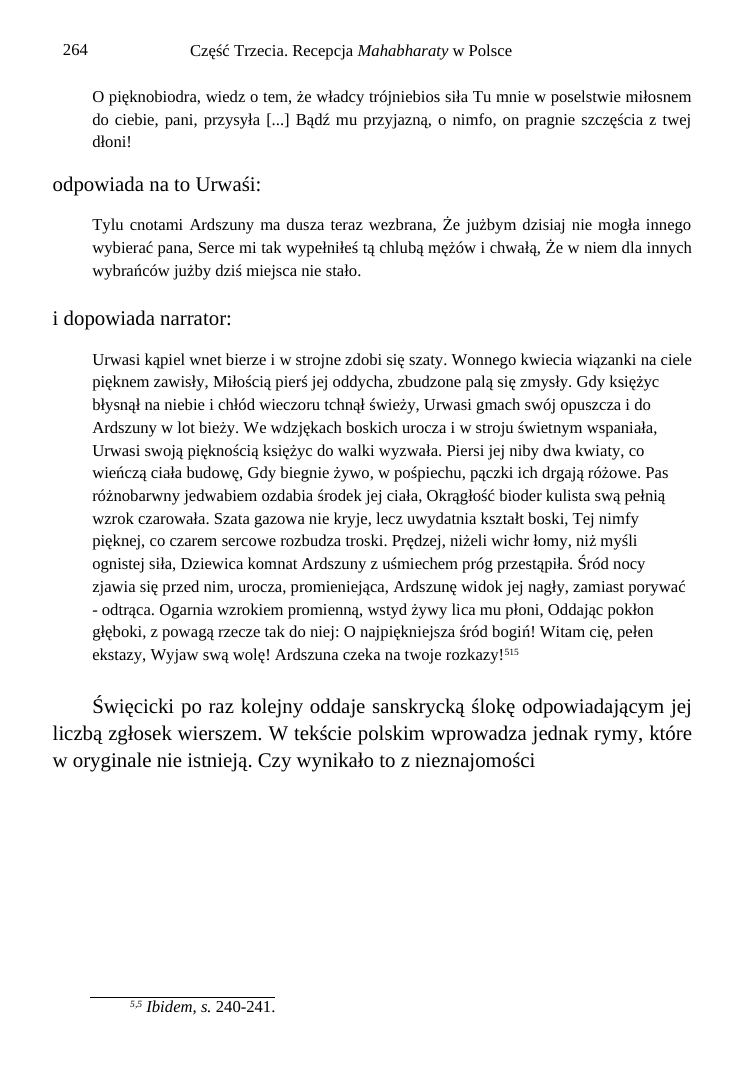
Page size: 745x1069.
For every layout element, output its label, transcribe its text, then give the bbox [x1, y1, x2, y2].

text O pięknobiodra, wiedz o tem, że władcy trójniebios siła Tu mnie w poselstwie miłosnem do ciebie, pani, przysyła [...] Bądź mu przyjazną, o nimfo, on pragnie szczęścia z twej dłoni! [92, 86, 692, 151]
text i dopowiada narrator: [52, 306, 692, 330]
text 264 [57, 39, 93, 58]
text Urwasi kąpiel wnet bierze i w strojne zdobi się szaty. Wonnego kwiecia wiązanki na ciele pięknem zawisły, Miłością pierś jej oddycha, zbudzone palą się zmysły. Gdy księżyc błysnął na niebie i chłód wieczoru tchnął świeży, Urwasi gmach swój opuszcza i do Ardszuny w lot bieży. We wdzjękach boskich urocza i w stroju świetnym wspaniała, Urwasi swoją pięknością księżyc do walki wyzwała. Piersi jej niby dwa kwiaty, co wieńczą ciała budowę, Gdy biegnie żywo, w pośpiechu, pączki ich drgają różowe. Pas różnobarwny jedwabiem ozdabia środek jej ciała, Okrągłość bioder kulista swą pełnią wzrok czarowała. Szata gazowa nie kryje, lecz uwydatnia kształt boski, Tej nimfy pięknej, co czarem sercowe rozbudza troski. Prędzej, niżeli wichr łomy, niż myśli ognistej siła, Dziewica komnat Ardszuny z uśmiechem próg przestąpiła. Śród nocy zjawia się przed nim, urocza, promieniejąca, Ardszunę widok jej nagły, zamiast porywać - odtrąca. Ogarnia wzrokiem promienną, wstyd żywy lica mu płoni, Oddając pokłon głęboki, z powagą rzecze tak do niej: O najpiękniejsza śród bogiń! Witam cię, pełen ekstazy, Wyjaw swą wolę! Ardszuna czeka na twoje rozkazy!515 [92, 349, 692, 664]
text 5,5 Ibidem, s. 240-241. [90, 998, 275, 1016]
text odpowiada na to Urwaśi: [52, 172, 692, 196]
text Tylu cnotami Ardszuny ma dusza teraz wezbrana, Że jużbym dzisiaj nie mogła innego wybierać pana, Serce mi tak wypełniłeś tą chlubą mężów i chwałą, Że w niem dla innych wybrańców jużby dziś miejsca nie stało. [92, 215, 692, 280]
text Święcicki po raz kolejny oddaje sanskrycką ślokę odpowiadającym jej liczbą zgłosek wierszem. W tekście polskim wprowadza jednak rymy, które w oryginale nie istnieją. Czy wynikało to z nieznajomości [52, 694, 692, 772]
text Część Trzecia. Recepcja Mahabharaty w Polsce [190, 41, 566, 60]
